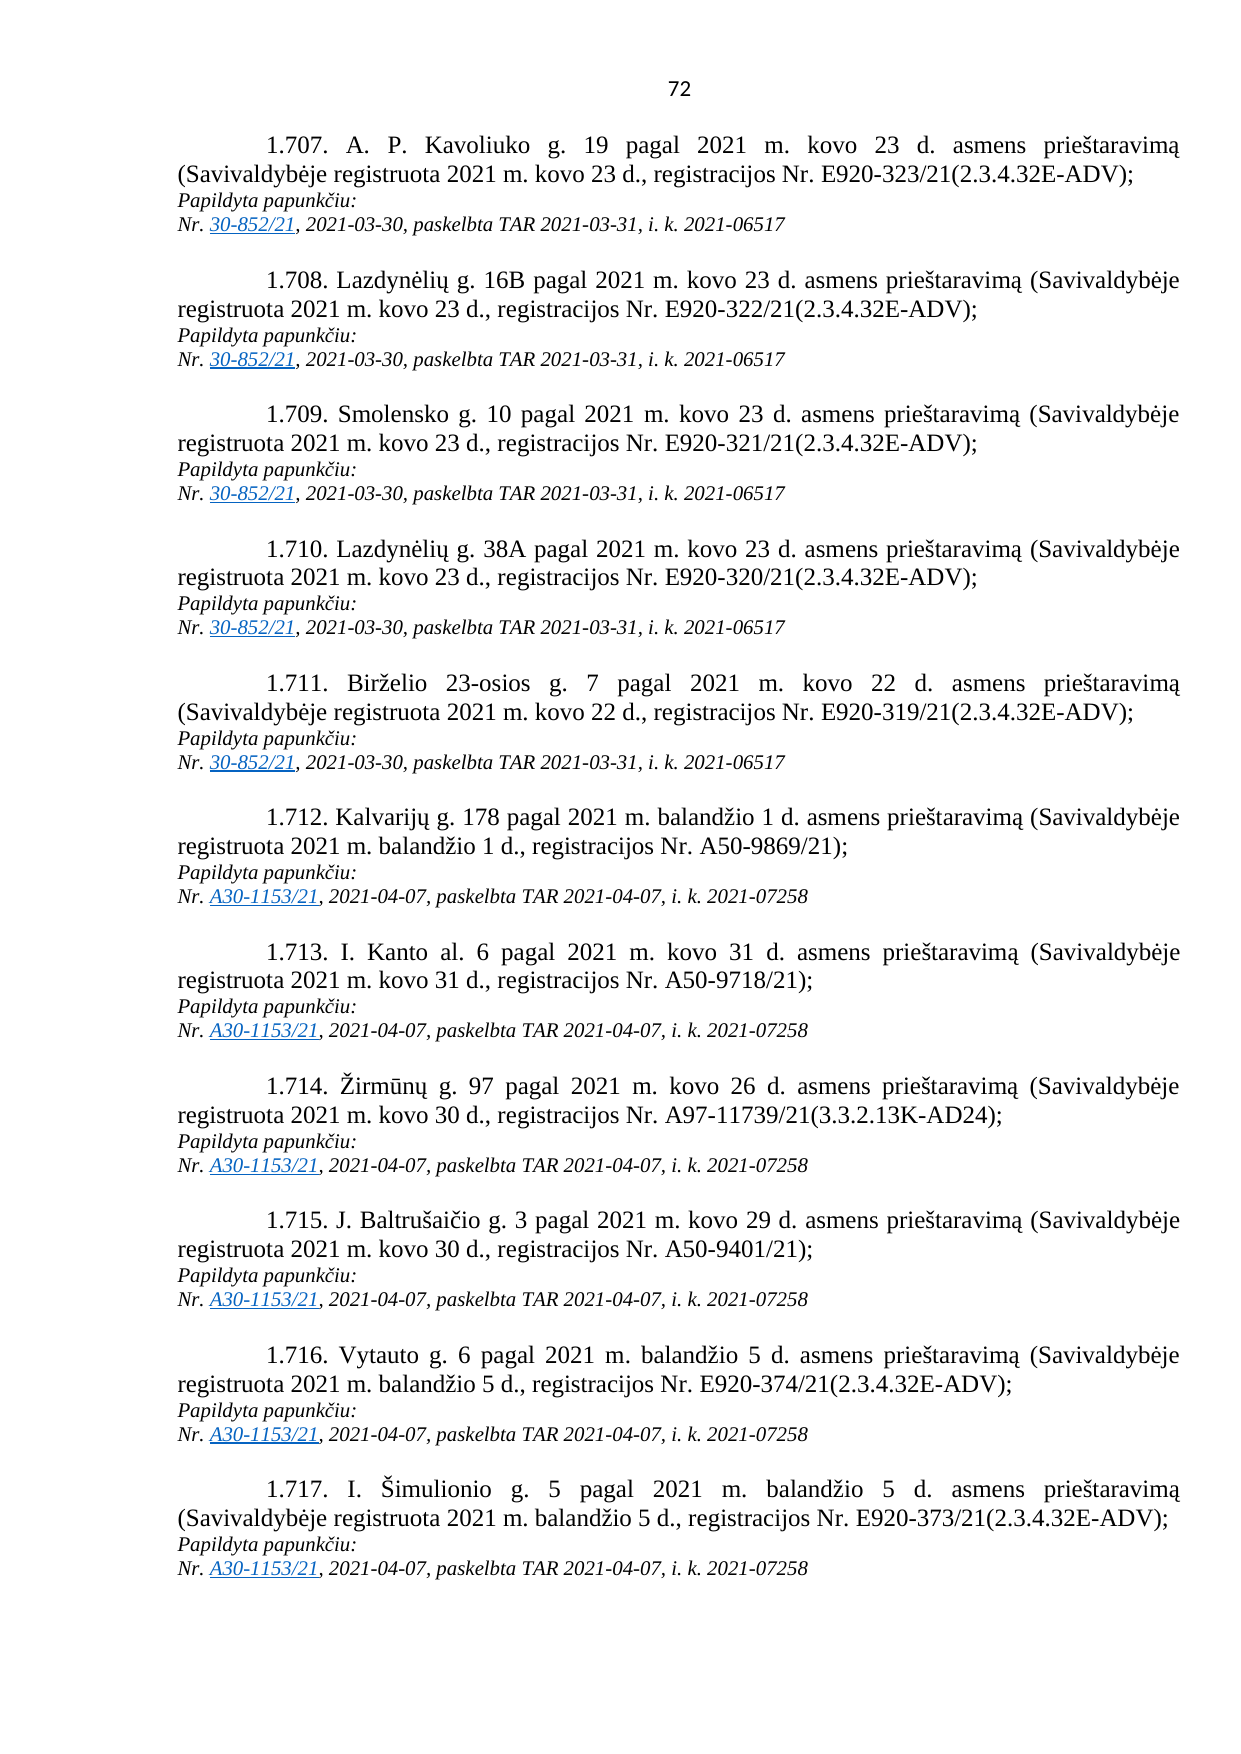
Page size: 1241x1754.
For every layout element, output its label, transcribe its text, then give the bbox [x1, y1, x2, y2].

text Papildyta papunkčiu: [177, 591, 1181, 615]
text Papildyta papunkčiu: [177, 994, 1181, 1018]
text Nr. A30-1153/21, 2021-04-07, paskelbta TAR 2021-04-07, i. k. 2021-07258 [177, 1287, 1181, 1311]
text 1.717. I. Šimulionio g. 5 pagal 2021 m. balandžio 5 d. asmens prieštaravimą (Savivaldybėje registruota 2021 m. balandžio 5 d., registracijos Nr. E920-373/21(2.3.4.32E-ADV); [177, 1474, 1181, 1532]
text Nr. A30-1153/21, 2021-04-07, paskelbta TAR 2021-04-07, i. k. 2021-07258 [177, 1556, 1181, 1580]
text Papildyta papunkčiu: [177, 1397, 1181, 1422]
text Papildyta papunkčiu: [177, 726, 1181, 750]
text Nr. 30-852/21, 2021-03-30, paskelbta TAR 2021-03-31, i. k. 2021-06517 [177, 212, 1181, 236]
text 1.707. A. P. Kavoliuko g. 19 pagal 2021 m. kovo 23 d. asmens prieštaravimą (Savivaldybėje registruota 2021 m. kovo 23 d., registracijos Nr. E920-323/21(2.3.4.32E-ADV); [177, 131, 1181, 188]
text Nr. A30-1153/21, 2021-04-07, paskelbta TAR 2021-04-07, i. k. 2021-07258 [177, 884, 1181, 908]
text 1.709. Smolensko g. 10 pagal 2021 m. kovo 23 d. asmens prieštaravimą (Savivaldybėje registruota 2021 m. kovo 23 d., registracijos Nr. E920-321/21(2.3.4.32E-ADV); [177, 399, 1181, 457]
text 1.710. Lazdynėlių g. 38A pagal 2021 m. kovo 23 d. asmens prieštaravimą (Savivaldybėje registruota 2021 m. kovo 23 d., registracijos Nr. E920-320/21(2.3.4.32E-ADV); [177, 534, 1181, 591]
text Papildyta papunkčiu: [177, 1129, 1181, 1153]
text Papildyta papunkčiu: [177, 1263, 1181, 1287]
text 1.715. J. Baltrušaičio g. 3 pagal 2021 m. kovo 29 d. asmens prieštaravimą (Savivaldybėje registruota 2021 m. kovo 30 d., registracijos Nr. A50-9401/21); [177, 1206, 1181, 1263]
text Papildyta papunkčiu: [177, 860, 1181, 884]
text Papildyta papunkčiu: [177, 322, 1181, 347]
text Nr. 30-852/21, 2021-03-30, paskelbta TAR 2021-03-31, i. k. 2021-06517 [177, 615, 1181, 639]
text 1.713. I. Kanto al. 6 pagal 2021 m. kovo 31 d. asmens prieštaravimą (Savivaldybėje registruota 2021 m. kovo 31 d., registracijos Nr. A50-9718/21); [177, 937, 1181, 994]
text Papildyta papunkčiu: [177, 188, 1181, 212]
text Papildyta papunkčiu: [177, 457, 1181, 481]
text Nr. 30-852/21, 2021-03-30, paskelbta TAR 2021-03-31, i. k. 2021-06517 [177, 481, 1181, 505]
text 1.708. Lazdynėlių g. 16B pagal 2021 m. kovo 23 d. asmens prieštaravimą (Savivaldybėje registruota 2021 m. kovo 23 d., registracijos Nr. E920-322/21(2.3.4.32E-ADV); [177, 265, 1181, 322]
text Papildyta papunkčiu: [177, 1532, 1181, 1556]
text 1.711. Birželio 23-osios g. 7 pagal 2021 m. kovo 22 d. asmens prieštaravimą (Savivaldybėje registruota 2021 m. kovo 22 d., registracijos Nr. E920-319/21(2.3.4.32E-ADV); [177, 668, 1181, 726]
text Nr. 30-852/21, 2021-03-30, paskelbta TAR 2021-03-31, i. k. 2021-06517 [177, 347, 1181, 371]
text Nr. A30-1153/21, 2021-04-07, paskelbta TAR 2021-04-07, i. k. 2021-07258 [177, 1018, 1181, 1042]
text Nr. A30-1153/21, 2021-04-07, paskelbta TAR 2021-04-07, i. k. 2021-07258 [177, 1153, 1181, 1177]
text 1.714. Žirmūnų g. 97 pagal 2021 m. kovo 26 d. asmens prieštaravimą (Savivaldybėje registruota 2021 m. kovo 30 d., registracijos Nr. A97-11739/21(3.3.2.13K-AD24); [177, 1071, 1181, 1129]
text 1.716. Vytauto g. 6 pagal 2021 m. balandžio 5 d. asmens prieštaravimą (Savivaldybėje registruota 2021 m. balandžio 5 d., registracijos Nr. E920-374/21(2.3.4.32E-ADV); [177, 1340, 1181, 1397]
text Nr. A30-1153/21, 2021-04-07, paskelbta TAR 2021-04-07, i. k. 2021-07258 [177, 1422, 1181, 1446]
text Nr. 30-852/21, 2021-03-30, paskelbta TAR 2021-03-31, i. k. 2021-06517 [177, 750, 1181, 774]
text 1.712. Kalvarijų g. 178 pagal 2021 m. balandžio 1 d. asmens prieštaravimą (Savivaldybėje registruota 2021 m. balandžio 1 d., registracijos Nr. A50-9869/21); [177, 802, 1181, 860]
